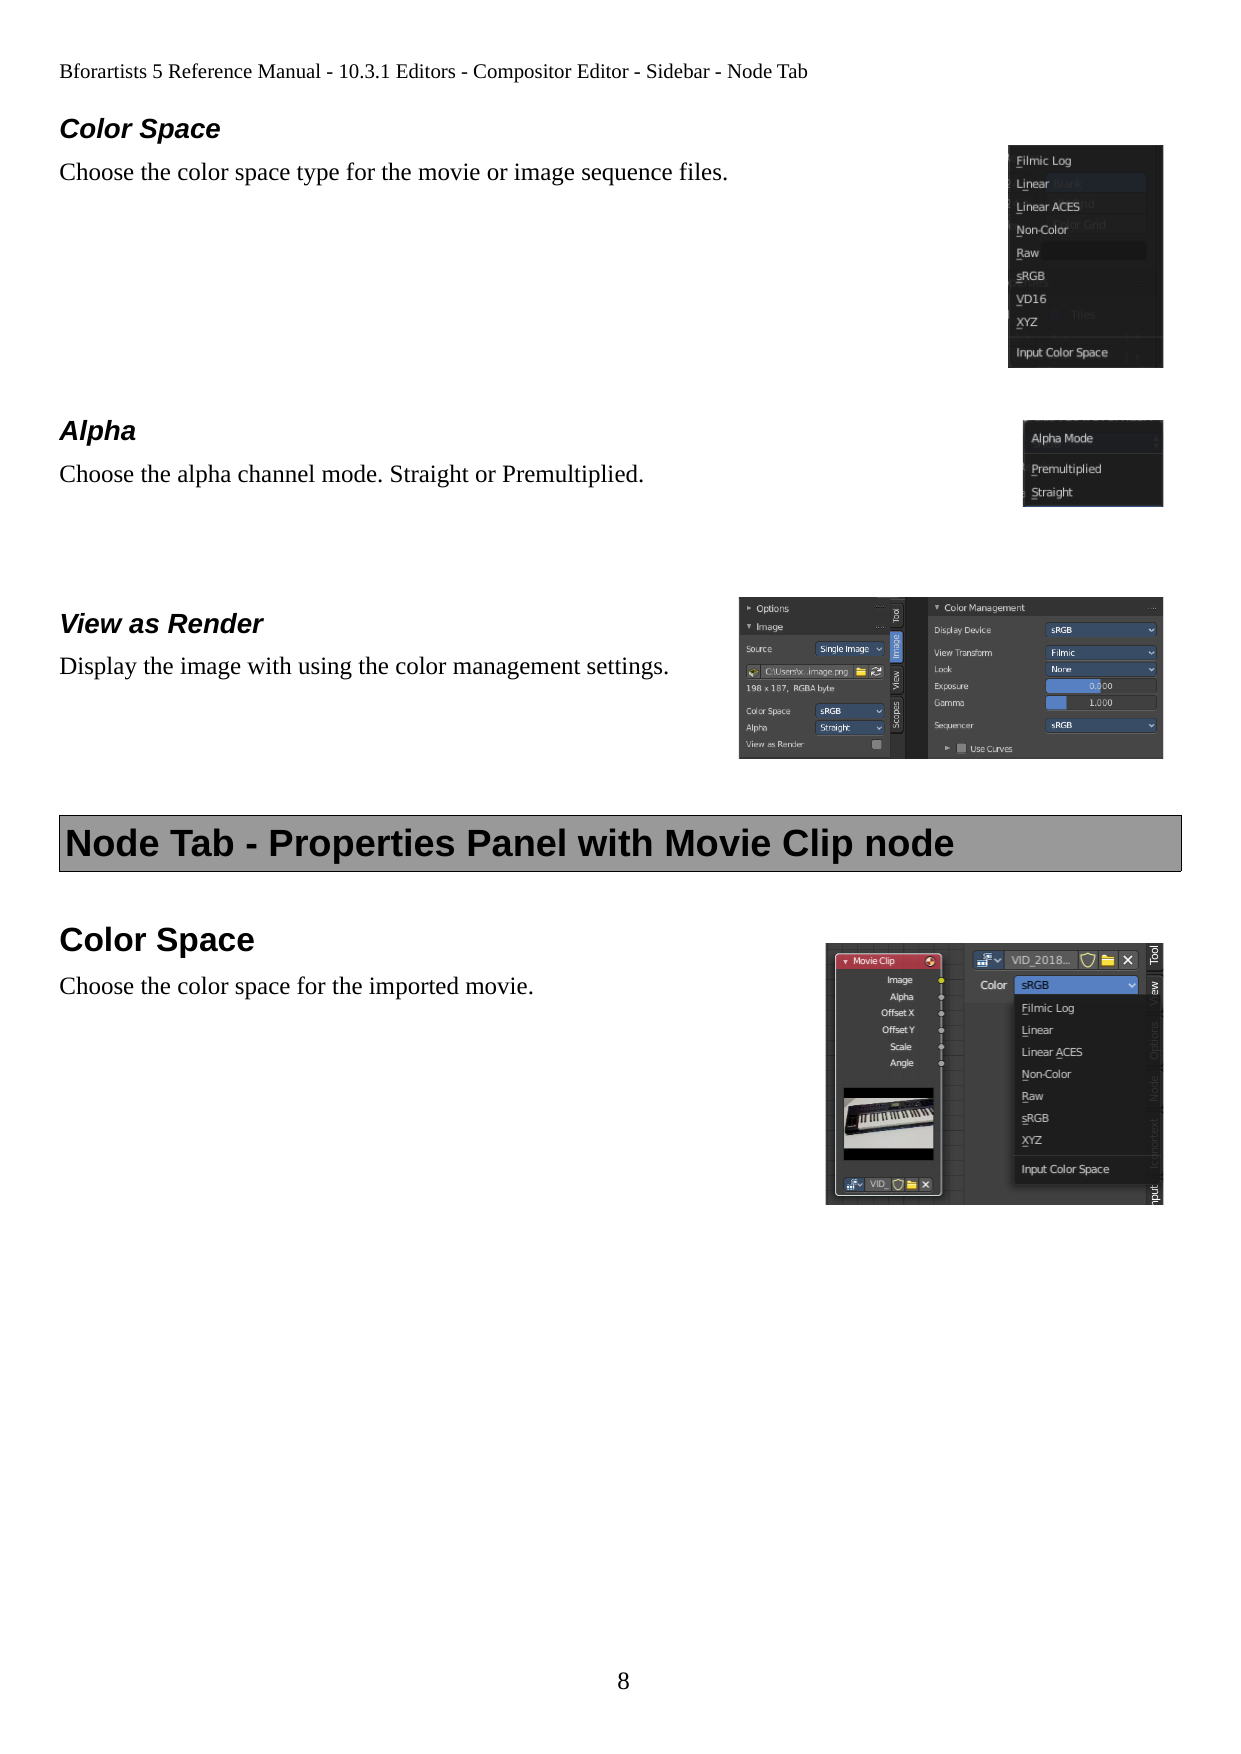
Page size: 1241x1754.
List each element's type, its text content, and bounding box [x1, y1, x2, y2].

text Choose the alpha channel mode. Straight or Premultiplied. [59, 459, 1022, 488]
picture [738, 597, 1164, 759]
picture [825, 943, 1164, 1205]
subtitle Alpha [59, 415, 1181, 447]
subtitle View as Render [59, 607, 738, 639]
picture [1022, 420, 1164, 507]
text Choose the color space type for the movie or image sequence files. [59, 157, 1008, 186]
subtitle [1164, 607, 1181, 639]
picture [1008, 145, 1164, 368]
table_header Node Tab - Properties Panel with Movie Clip node [60, 816, 1181, 871]
text Display the image with using the color management settings. [59, 651, 738, 680]
subtitle Color Space [59, 920, 1181, 959]
subtitle Color Space [59, 113, 1181, 144]
text Choose the color space for the imported movie. [59, 971, 825, 1000]
